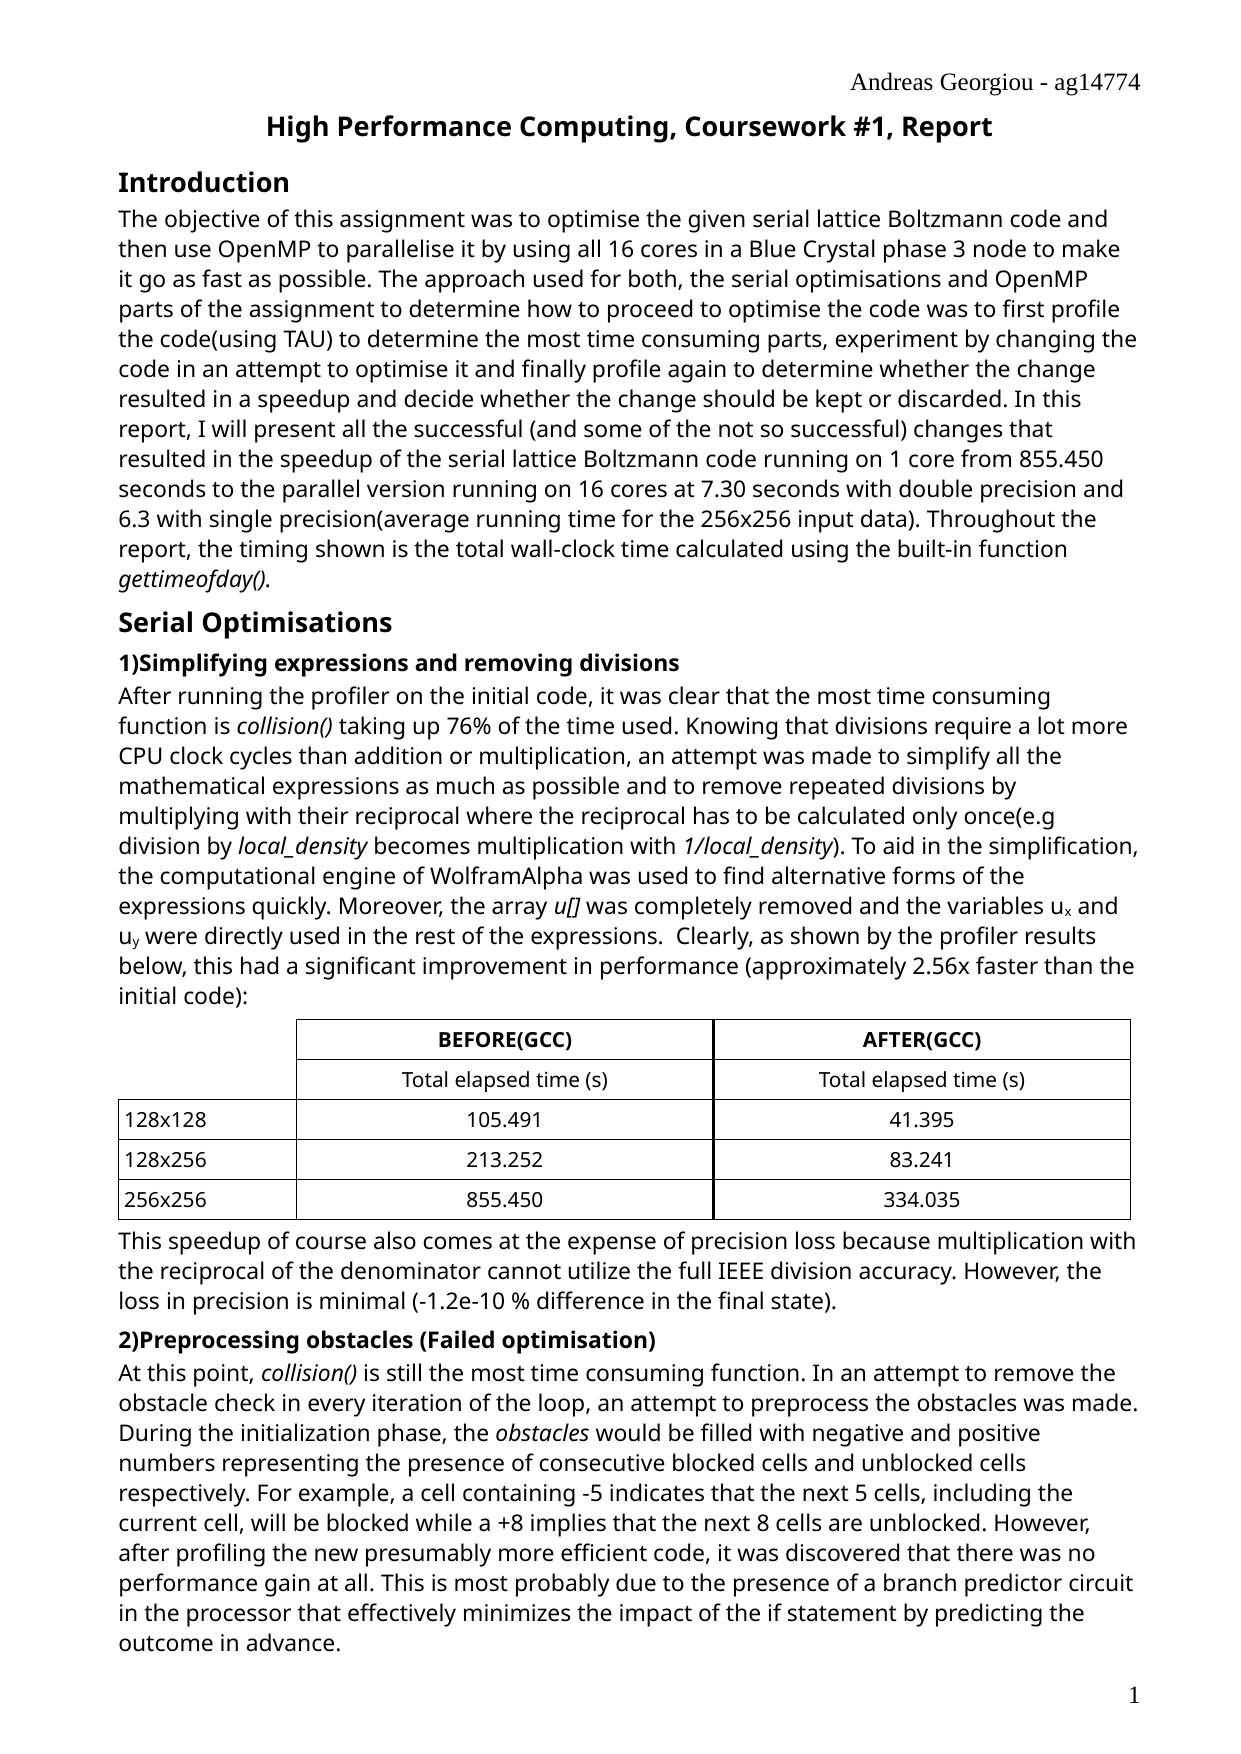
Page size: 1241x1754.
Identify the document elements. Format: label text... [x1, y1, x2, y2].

text The objective of this assignment was to optimise the given serial lattice Boltzmann code and then use OpenMP to parallelise it by using all 16 cores in a Blue Crystal phase 3 node to make it go as fast as possible. The approach used for both, the serial optimisations and OpenMP parts of the assignment to determine how to proceed to optimise the code was to first profile the code(using TAU) to determine the most time consuming parts, experiment by changing the code in an attempt to optimise it and finally profile again to determine whether the change resulted in a speedup and decide whether the change should be kept or discarded. In this report, I will present all the successful (and some of the not so successful) changes that resulted in the speedup of the serial lattice Boltzmann code running on 1 core from 855.450 seconds to the parallel version running on 16 cores at 7.30 seconds with double precision and 6.3 with single precision(average running time for the 256x256 input data). Throughout the report, the timing shown is the total wall-clock time calculated using the built-in function gettimeofday(). [118, 203, 1140, 593]
text 1)Simplifying expressions and removing divisions [118, 647, 1140, 677]
text This speedup of course also comes at the expense of precision loss because multiplication with the reciprocal of the denominator cannot utilize the full IEEE division accuracy. However, the loss in precision is minimal (-1.2e-10 % difference in the final state). [118, 1225, 1140, 1315]
text After running the profiler on the initial code, it was clear that the most time consuming function is collision() taking up 76% of the time used. Knowing that divisions require a lot more CPU clock cycles than addition or multiplication, an attempt was made to simplify all the mathematical expressions as much as possible and to remove repeated divisions by multiplying with their reciprocal where the reciprocal has to be calculated only once(e.g division by local_density becomes multiplication with 1/local_density). To aid in the simplification, the computational engine of WolframAlpha was used to find alternative forms of the expressions quickly. Moreover, the array u[] was completely removed and the variables ux and uy were directly used in the rest of the expressions. Clearly, as shown by the profiler results below, this had a significant improvement in performance (approximately 2.56x faster than the initial code): [118, 680, 1140, 1010]
table_header [118, 1019, 296, 1059]
table_cell 855.450 [297, 1180, 712, 1219]
table_cell 105.491 [297, 1100, 712, 1139]
text At this point, collision() is still the most time consuming function. In an attempt to remove the obstacle check in every iteration of the loop, an attempt to preprocess the obstacles was made. During the initialization phase, the obstacles would be filled with negative and positive numbers representing the presence of consecutive blocked cells and unblocked cells respectively. For example, a cell containing -5 indicates that the next 5 cells, including the current cell, will be blocked while a +8 implies that the next 8 cells are unblocked. However, after profiling the new presumably more efficient code, it was discovered that there was no performance gain at all. This is most probably due to the presence of a branch predictor circuit in the processor that effectively minimizes the impact of the if statement by predicting the outcome in advance. [118, 1357, 1140, 1657]
table_cell 256x256 [119, 1180, 296, 1219]
table_cell 334.035 [715, 1180, 1130, 1219]
table_cell Total elapsed time (s) [715, 1060, 1130, 1099]
table_cell 83.241 [715, 1140, 1130, 1179]
text Serial Optimisations [118, 608, 1140, 638]
text High Performance Computing, Coursework #1, Report [118, 108, 1140, 145]
table_header AFTER(GCC) [715, 1020, 1130, 1059]
table_cell 213.252 [297, 1140, 712, 1179]
text 2)Preprocessing obstacles (Failed optimisation) [118, 1324, 1140, 1354]
table_cell 128x256 [119, 1140, 296, 1179]
table_cell 41.395 [715, 1100, 1130, 1139]
text Introduction [118, 163, 1140, 200]
table_header BEFORE(GCC) [297, 1020, 712, 1059]
table_cell [118, 1059, 296, 1099]
table_cell 128x128 [119, 1100, 296, 1139]
table_cell Total elapsed time (s) [297, 1060, 712, 1099]
